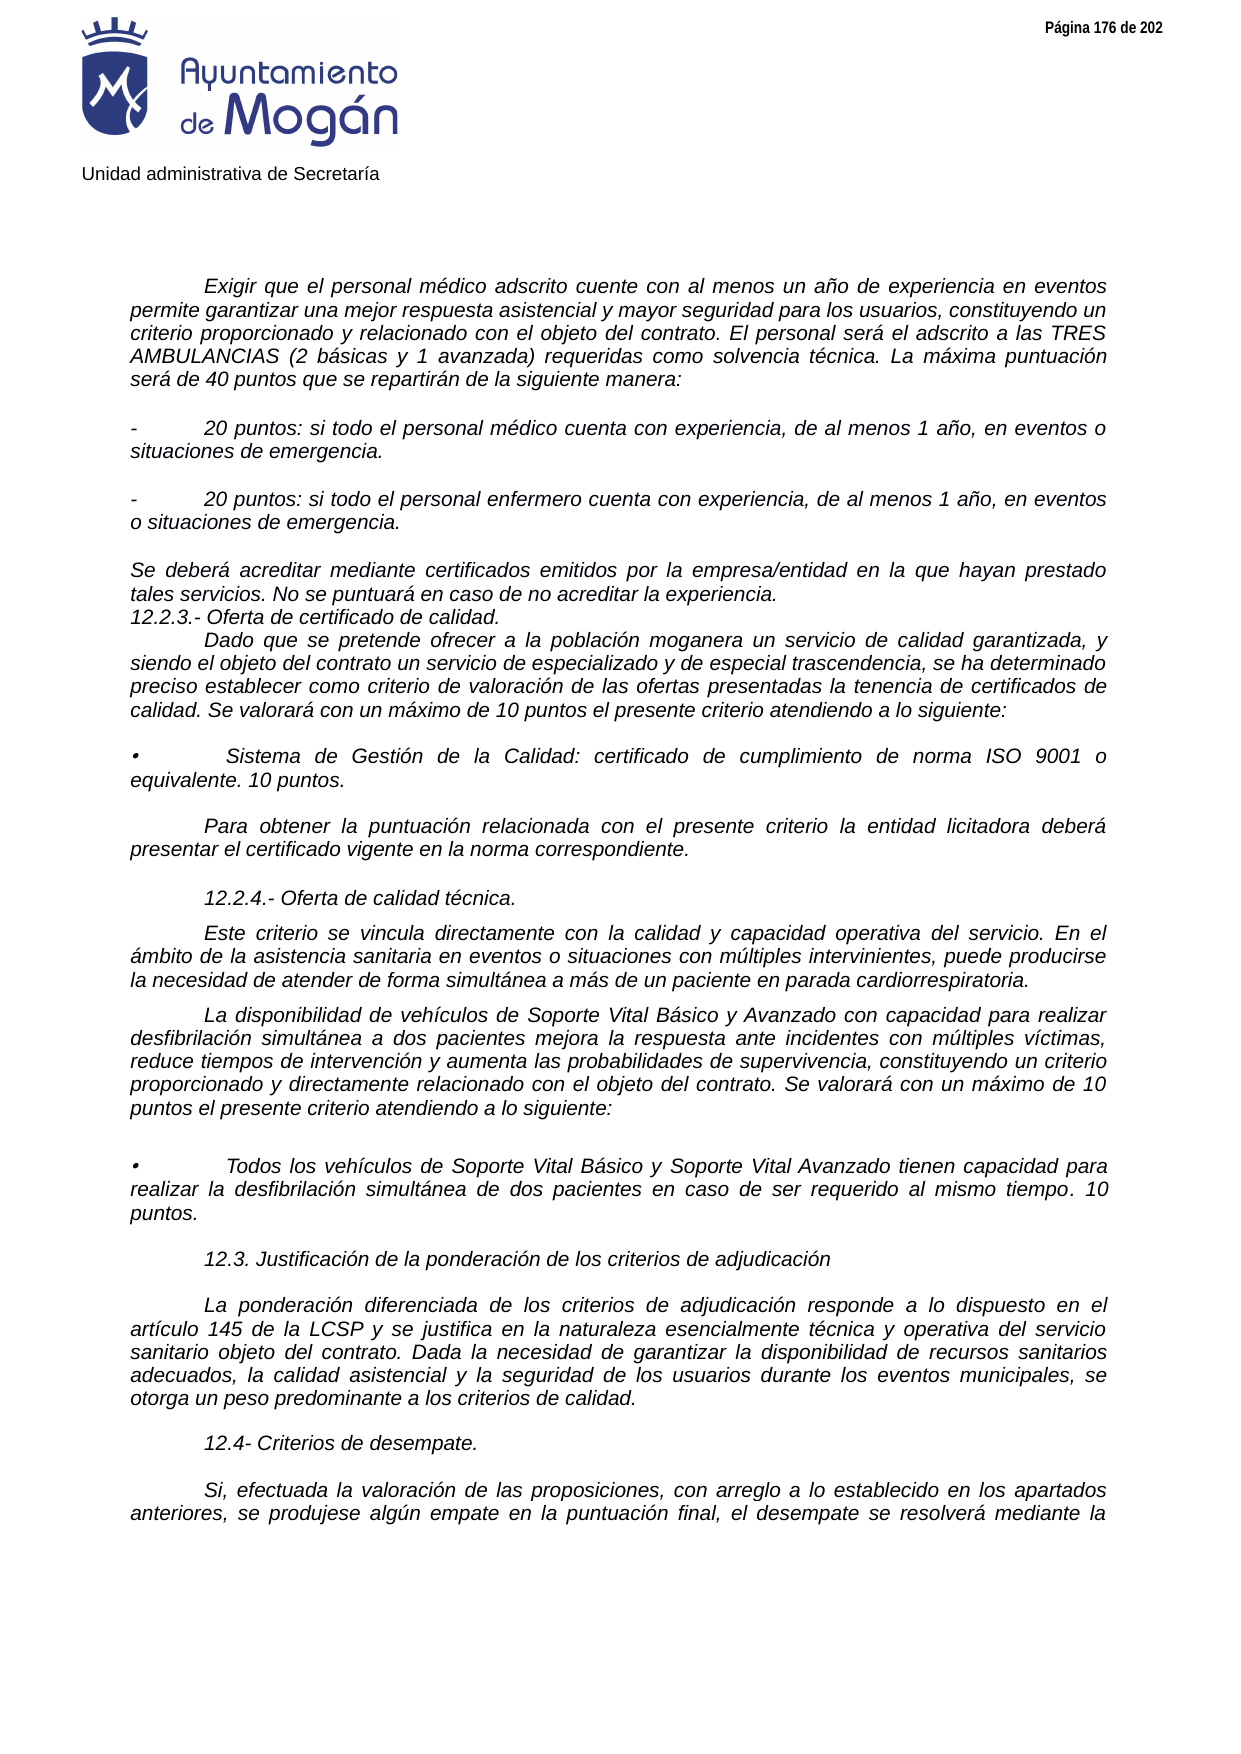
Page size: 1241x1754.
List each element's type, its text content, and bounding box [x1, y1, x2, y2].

text Dado que se pretende ofrecer a la población moganera un servicio de calidad garantizada, y siendo el objeto del contrato un servicio de especializado y de especial trascendencia, se ha determinado preciso establecer como criterio de valoración de las ofertas presentadas la tenencia de certificados de calidad. Se valorará con un máximo de 10 puntos el presente criterio atendiendo a lo siguiente: [130, 629, 1110, 722]
list Todos los vehículos de Soporte Vital Básico y Soporte Vital Avanzado tienen capacidad para realizar la desfibrilación simultánea de dos pacientes en caso de ser requerido al mismo tiempo. 10 puntos. [130, 1154, 1110, 1224]
picture [81, 17, 398, 153]
text Este criterio se vincula directamente con la calidad y capacidad operativa del servicio. En el ámbito de la asistencia sanitaria en eventos o situaciones con múltiples intervinientes, puede producirse la necesidad de atender de forma simultánea a más de un paciente en parada cardiorrespiratoria. [130, 922, 1110, 991]
subtitle 12.2.3.- Oferta de certificado de calidad. [130, 605, 1110, 629]
text Si, efectuada la valoración de las proposiciones, con arreglo a lo establecido en los apartados anteriores, se produjese algún empate en la puntuación final, el desempate se resolverá mediante la [130, 1478, 1110, 1525]
text La ponderación diferenciada de los criterios de adjudicación responde a lo dispuesto en el artículo 145 de la LCSP y se justifica en la naturaleza esencialmente técnica y operativa del servicio sanitario objeto del contrato. Dada la necesidad de garantizar la disponibilidad de recursos sanitarios adecuados, la calidad asistencial y la seguridad de los usuarios durante los eventos municipales, se otorga un peso predominante a los criterios de calidad. [130, 1294, 1110, 1410]
list Se deberá acreditar mediante certificados emitidos por la empresa/entidad en la que hayan prestado tales servicios. No se puntuará en caso de no acreditar la experiencia. [130, 559, 1110, 605]
text Exigir que el personal médico adscrito cuente con al menos un año de experiencia en eventos permite garantizar una mejor respuesta asistencial y mayor seguridad para los usuarios, constituyendo un criterio proporcionado y relacionado con el objeto del contrato. El personal será el adscrito a las TRES AMBULANCIAS (2 básicas y 1 avanzada) requeridas como solvencia técnica. La máxima puntuación será de 40 puntos que se repartirán de la siguiente manera: [130, 275, 1110, 391]
subtitle 12.2.4.- Oferta de calidad técnica. [130, 886, 1110, 909]
text 12.3. Justificación de la ponderación de los criterios de adjudicación [130, 1248, 1110, 1271]
text La disponibilidad de vehículos de Soporte Vital Básico y Avanzado con capacidad para realizar desfibrilación simultánea a dos pacientes mejora la respuesta ante incidentes con múltiples víctimas, reduce tiempos de intervención y aumenta las probabilidades de supervivencia, constituyendo un criterio proporcionado y directamente relacionado con el objeto del contrato. Se valorará con un máximo de 10 puntos el presente criterio atendiendo a lo siguiente: [130, 1003, 1110, 1119]
list 20 puntos: si todo el personal médico cuenta con experiencia, de al menos 1 año, en eventos o situaciones de emergencia. [130, 416, 1110, 462]
list Sistema de Gestión de la Calidad: certificado de cumplimiento de norma ISO 9001 o equivalente. 10 puntos. [130, 745, 1110, 791]
subtitle Para obtener la puntuación relacionada con el presente criterio la entidad licitadora deberá presentar el certificado vigente en la norma correspondiente. [130, 814, 1110, 861]
list 20 puntos: si todo el personal enfermero cuenta con experiencia, de al menos 1 año, en eventos o situaciones de emergencia. [130, 487, 1110, 534]
text 12.4- Criterios de desempate. [130, 1432, 1110, 1455]
